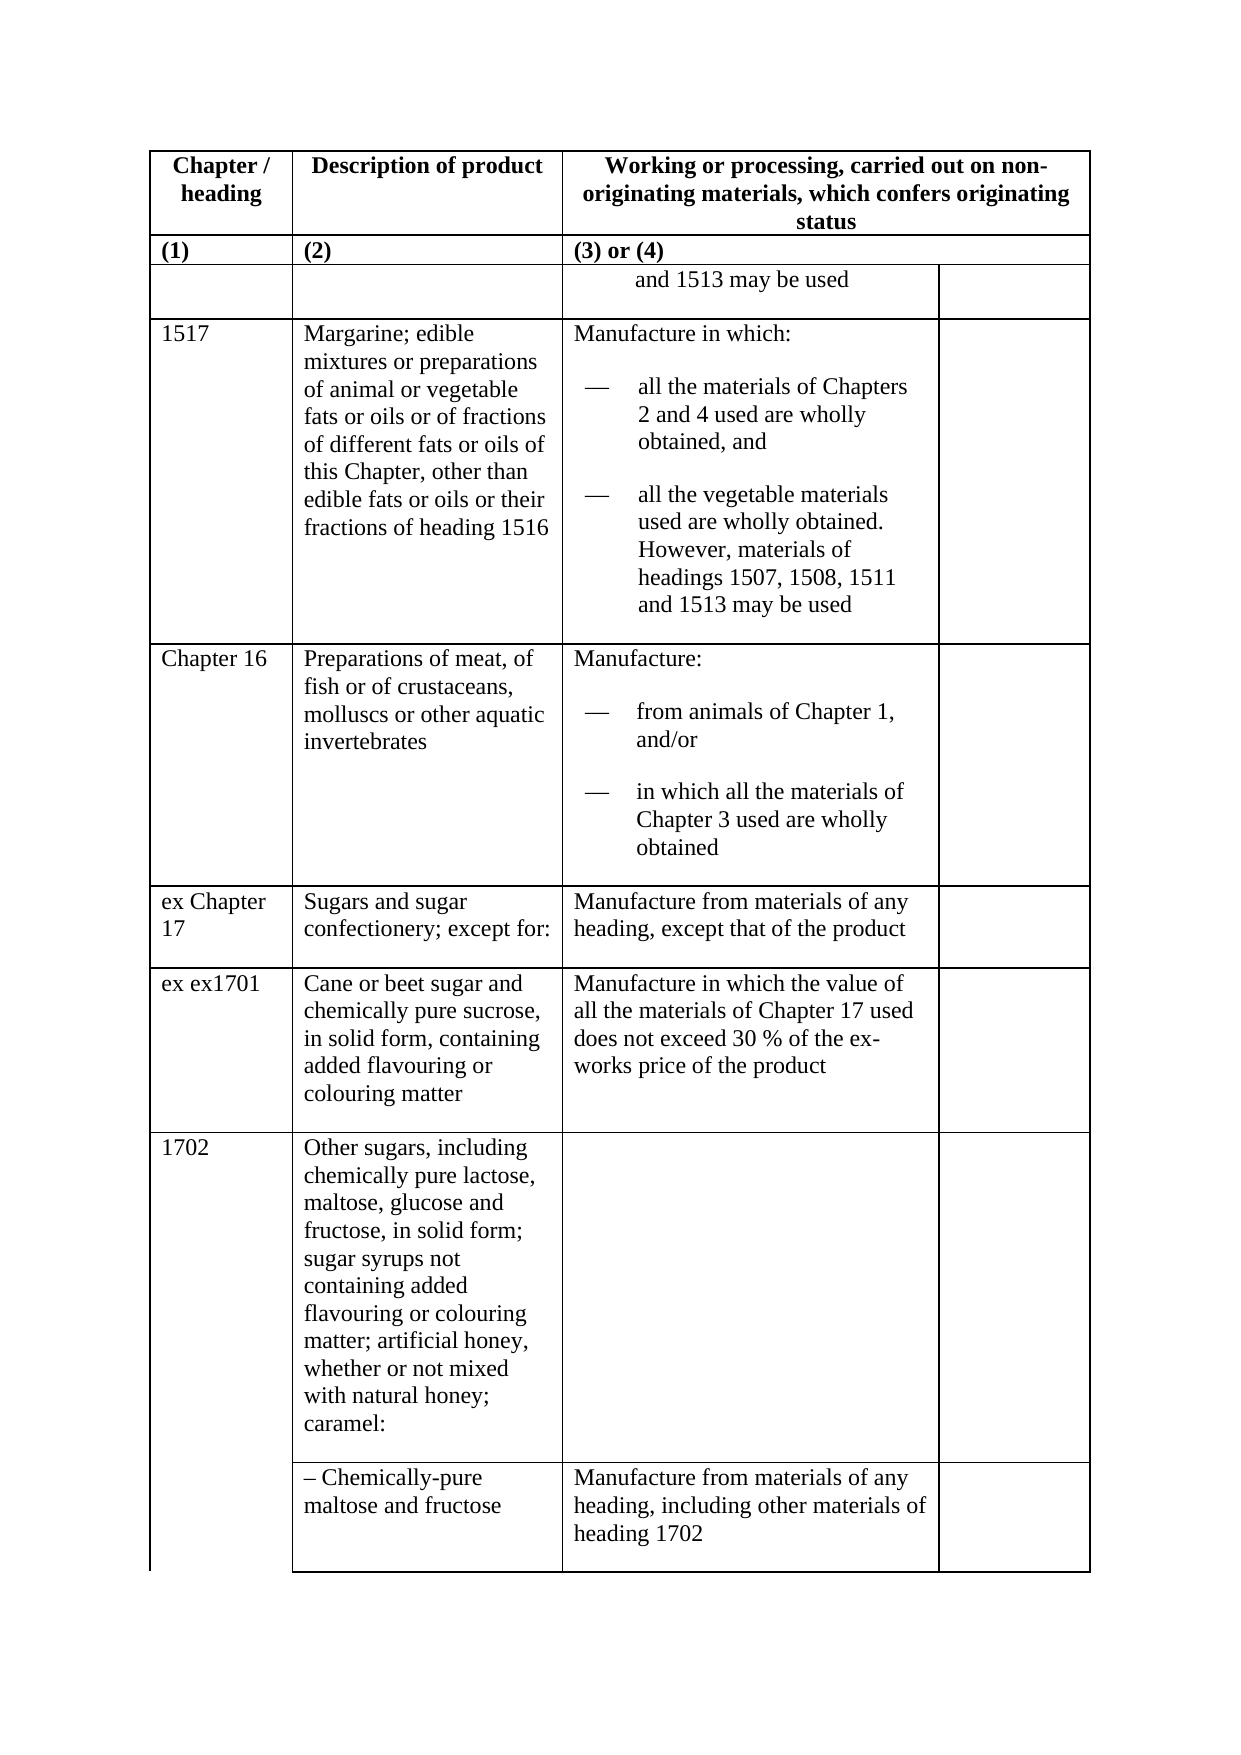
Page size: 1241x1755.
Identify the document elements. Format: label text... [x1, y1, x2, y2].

table_cell [940, 265, 1089, 318]
table_cell Manufacture: [563, 645, 938, 885]
table_cell Manufacture in which: [563, 320, 938, 643]
table_cell ex ex1701 [151, 969, 292, 1132]
table_cell [940, 1463, 1089, 1571]
table_cell all the vegetable materials used are wholly obtained. However, materials of headings 1507, 1508, 1511 and 1513 may be used [627, 480, 928, 643]
table_cell Preparations of meat, of fish or of crustaceans, molluscs or other aquatic invertebrates [293, 645, 562, 885]
table_cell Manufacture from materials of any heading, except that of the product [563, 887, 938, 967]
table_cell [940, 320, 1089, 643]
table_header — [574, 372, 627, 480]
table_cell Sugars and sugar confectionery; except for: [293, 887, 562, 967]
table_cell [940, 1133, 1089, 1462]
table_cell [574, 265, 624, 318]
table_cell [940, 645, 1089, 885]
table_header all the materials of Chapters 2 and 4 used are wholly obtained, and [627, 372, 928, 480]
table_cell – Chemically-pure maltose and fructose [293, 1463, 562, 1571]
table_header Chapter / heading [151, 152, 292, 234]
table_header — [574, 697, 625, 777]
table_cell [940, 969, 1089, 1132]
table_cell (2) [293, 236, 562, 263]
table_cell Manufacture from materials of any heading, including other materials of heading 1702 [563, 1463, 938, 1571]
table_cell Cane or beet sugar and chemically pure sucrose, in solid form, containing added flavouring or colouring matter [293, 969, 562, 1132]
table_cell [151, 1462, 292, 1571]
table_cell (1) [151, 236, 292, 263]
table_cell Chapter 16 [151, 645, 292, 885]
table_cell [563, 1133, 938, 1462]
table_cell Margarine; edible mixtures or preparations of animal or vegetable fats or oils or of fractions of different fats or oils of this Chapter, other than edible fats or oils or their fractions of heading 1516 [293, 320, 562, 643]
table_cell Manufacture in which the value of all the materials of Chapter 17 used does not exceed 30 % of the ex-works price of the product [563, 969, 938, 1132]
table_cell Other sugars, including chemically pure lactose, maltose, glucose and fructose, in solid form; sugar syrups not containing added flavouring or colouring matter; artificial honey, whether or not mixed with natural honey; caramel: [293, 1133, 562, 1462]
table_cell — [574, 480, 627, 643]
table_cell [563, 265, 938, 318]
table_header Working or processing, carried out on non-originating materials, which confers originating status [563, 152, 1089, 234]
table_cell [293, 265, 562, 318]
table_cell 1702 [151, 1133, 292, 1462]
table_cell [151, 265, 292, 318]
table_cell (3) or (4) [563, 236, 1089, 263]
table_header from animals of Chapter 1, and/or [625, 697, 928, 777]
table_header Description of product [293, 152, 562, 234]
table_cell ex Chapter 17 [151, 887, 292, 967]
table_cell in which all the materials of Chapter 3 used are wholly obtained [625, 777, 928, 885]
table_cell and 1513 may be used [624, 265, 928, 318]
table_cell 1517 [151, 320, 292, 643]
table_cell — [574, 777, 625, 885]
table_cell [940, 887, 1089, 967]
